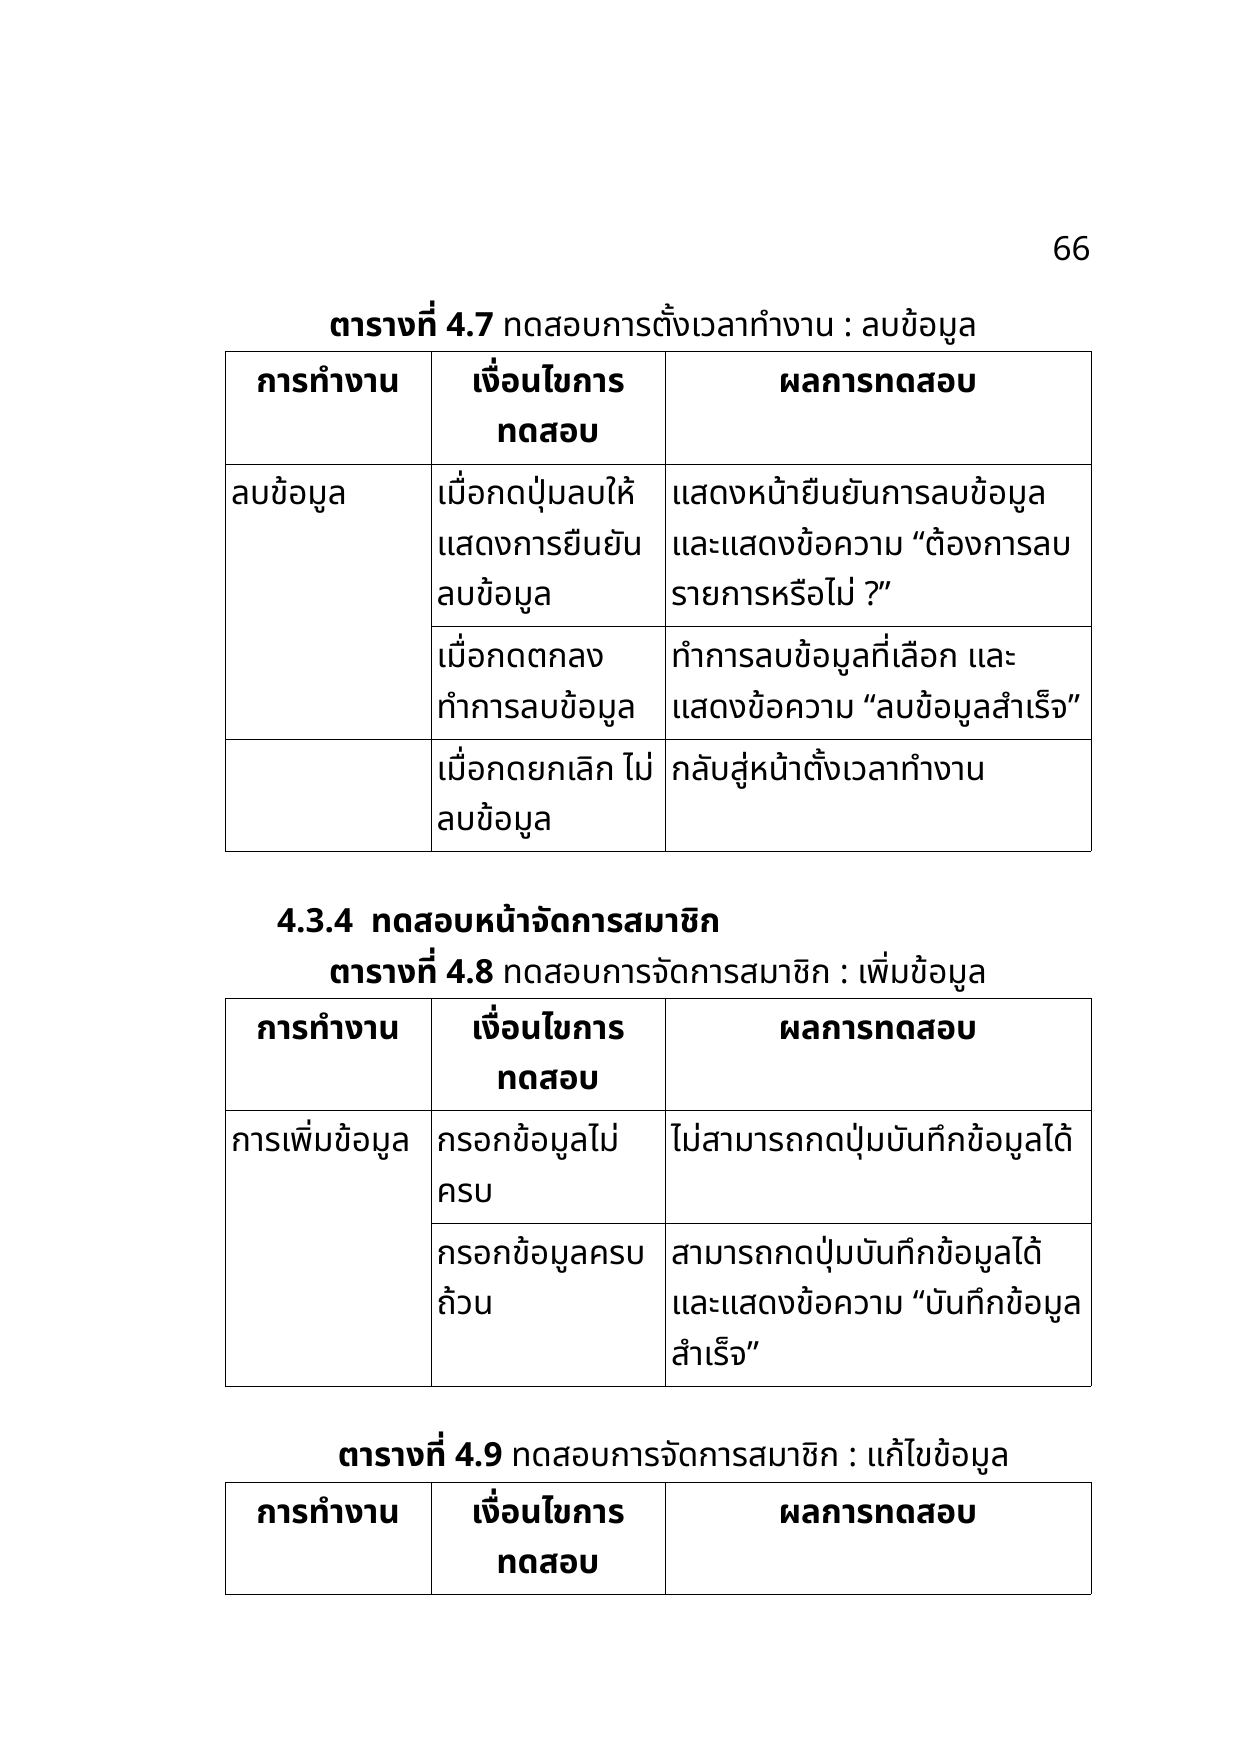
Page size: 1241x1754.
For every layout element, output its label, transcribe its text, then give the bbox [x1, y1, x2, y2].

table_header เงื่อนไขการทดสอบ [432, 352, 665, 463]
text ตารางที่ 4.7 ทดสอบการตั้งเวลาทำงาน : ลบข้อมูล [225, 300, 1091, 351]
table_cell ไม่สามารถกดปุ่มบันทึกข้อมูลได้ [666, 1111, 1091, 1223]
table_cell แสดงหน้ายืนยันการลบข้อมูล และแสดงข้อความ “ต้องการลบรายการหรือไม่ ?” [666, 465, 1091, 626]
table_cell [226, 740, 431, 851]
table_cell การเพิ่มข้อมูล [226, 1111, 431, 1386]
text ตารางที่ 4.9 ทดสอบการจัดการสมาชิก : แก้ไขข้อมูล [225, 1431, 1091, 1482]
table_cell กรอกข้อมูลไม่ครบ [432, 1111, 665, 1223]
table_header ผลการทดสอบ [666, 999, 1091, 1110]
table_header ผลการทดสอบ [666, 1483, 1091, 1594]
table_header เงื่อนไขการทดสอบ [432, 999, 665, 1110]
table_cell กลับสู่หน้าตั้งเวลาทำงาน [666, 740, 1091, 851]
table_header การทำงาน [226, 999, 431, 1110]
text ตารางที่ 4.8 ทดสอบการจัดการสมาชิก : เพิ่มข้อมูล [225, 947, 1091, 998]
table_cell กรอกข้อมูลครบถ้วน [432, 1224, 665, 1386]
table_cell สามารถกดปุ่มบันทึกข้อมูลได้ และแสดงข้อความ “บันทึกข้อมูลสำเร็จ” [666, 1224, 1091, 1386]
table_header ผลการทดสอบ [666, 352, 1091, 463]
table_header การทำงาน [226, 1483, 431, 1594]
table_header การทำงาน [226, 352, 431, 463]
table_header เงื่อนไขการทดสอบ [432, 1483, 665, 1594]
table_cell ทำการลบข้อมูลที่เลือก และแสดงข้อความ “ลบข้อมูลสำเร็จ” [666, 627, 1091, 739]
table_cell เมื่อกดตกลง ทำการลบข้อมูล [432, 627, 665, 739]
table_cell เมื่อกดปุ่มลบให้แสดงการยืนยันลบข้อมูล [432, 465, 665, 626]
text 4.3.4 ทดสอบหน้าจัดการสมาชิก [225, 897, 1091, 947]
table_cell ลบข้อมูล [226, 465, 431, 739]
table_cell เมื่อกดยกเลิก ไม่ลบข้อมูล [432, 740, 665, 851]
